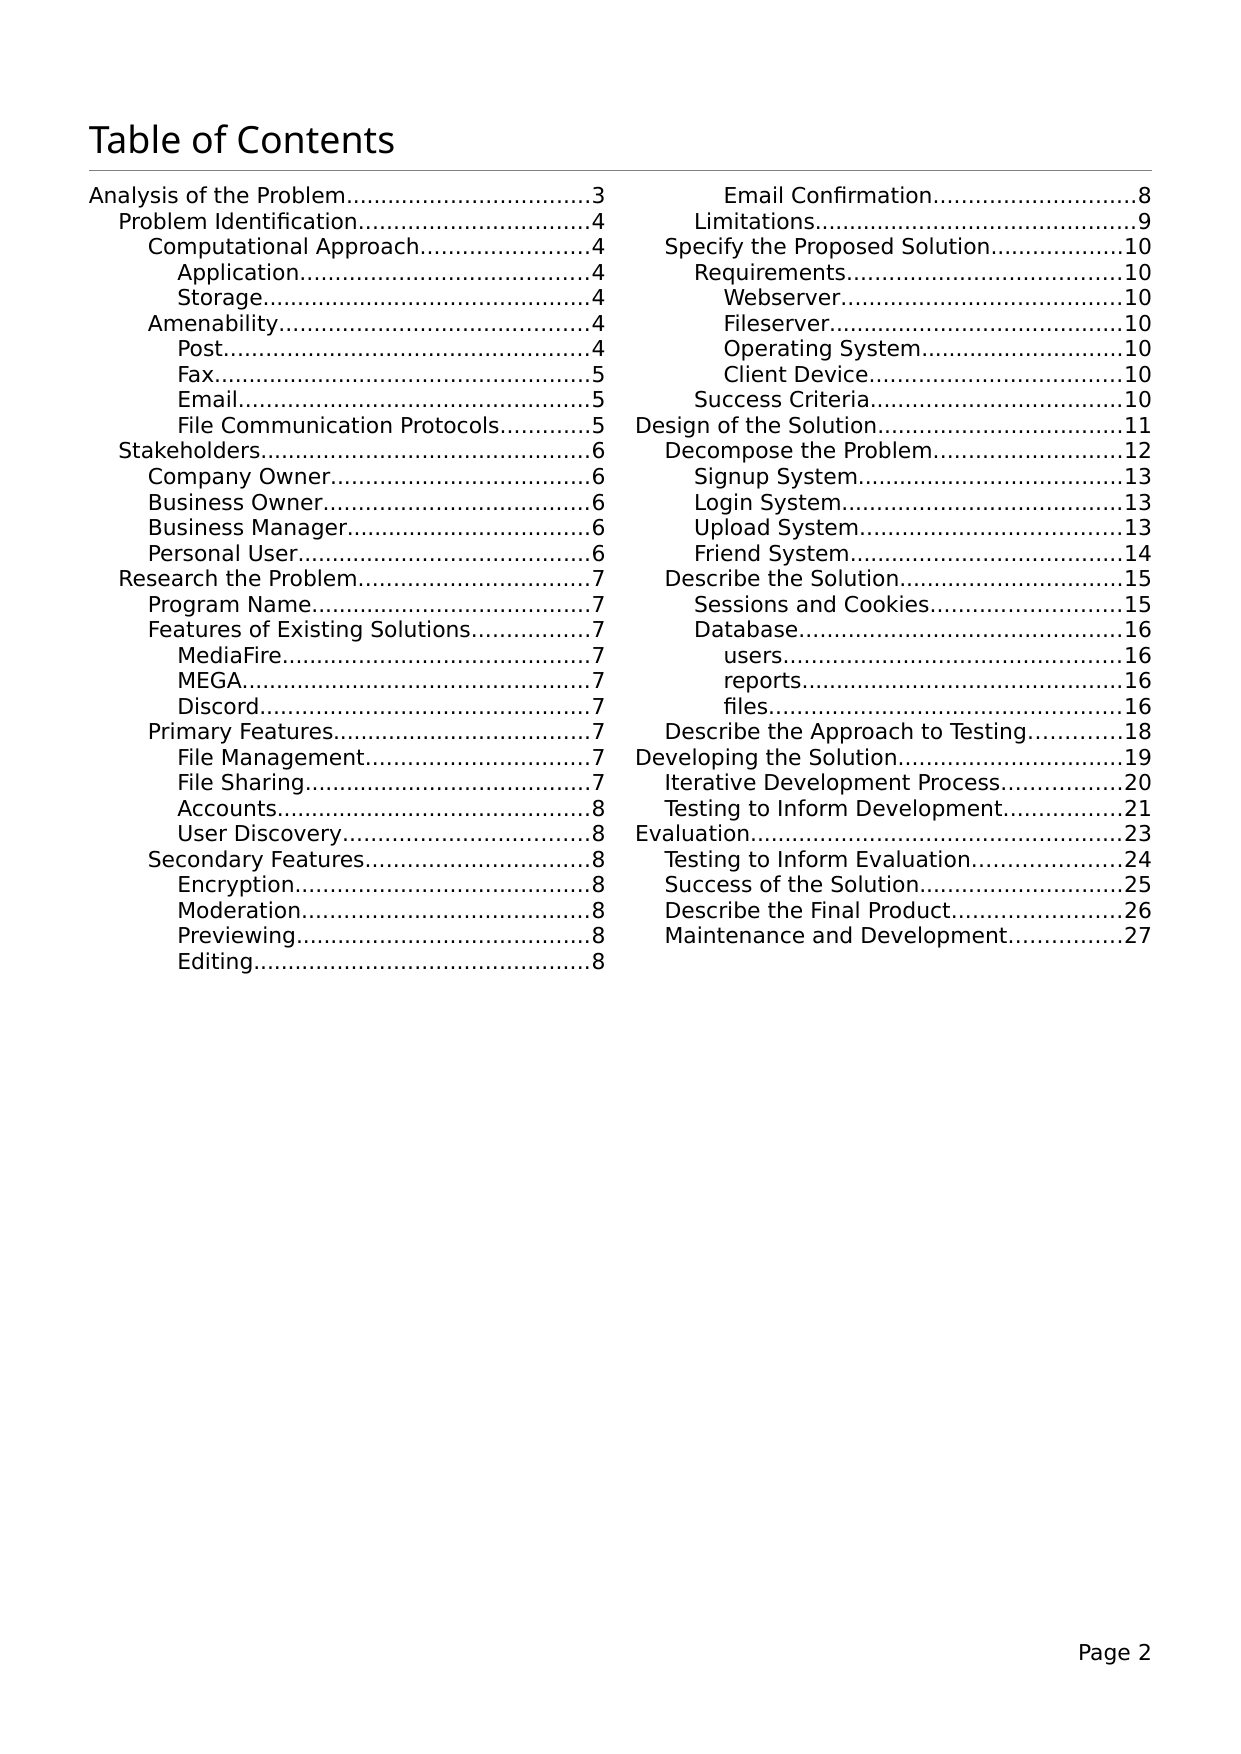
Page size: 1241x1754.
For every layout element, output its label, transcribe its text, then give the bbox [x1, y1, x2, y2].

text Evaluation 23 [635, 821, 1152, 847]
text Previewing 8 [177, 923, 605, 949]
subtitle Table of Contents [88, 113, 1152, 171]
text users 16 [723, 643, 1152, 668]
text Design of the Solution 11 [635, 413, 1152, 438]
text Research the Problem 7 [118, 566, 605, 592]
text Login System 13 [694, 489, 1152, 515]
text Testing to Inform Development 21 [664, 796, 1152, 821]
text Post 4 [177, 336, 605, 362]
text Fileserver 10 [723, 311, 1152, 336]
text Sessions and Cookies 15 [694, 592, 1152, 617]
text Program Name 7 [148, 592, 605, 617]
text Developing the Solution 19 [635, 745, 1152, 770]
text Storage 4 [177, 285, 605, 311]
text Webserver 10 [723, 285, 1152, 311]
text Testing to Inform Evaluation 24 [664, 847, 1152, 872]
text files 16 [723, 694, 1152, 719]
text Primary Features 7 [148, 719, 605, 745]
text Upload System 13 [694, 515, 1152, 541]
text Email Confirmation 8 [723, 183, 1152, 209]
text Describe the Solution 15 [664, 566, 1152, 592]
text Encryption 8 [177, 872, 605, 898]
text Personal User 6 [148, 541, 605, 566]
text File Sharing 7 [177, 770, 605, 796]
text Maintenance and Development 27 [664, 923, 1152, 949]
text Business Manager 6 [148, 515, 605, 541]
text Signup System 13 [694, 464, 1152, 489]
text Requirements 10 [694, 260, 1152, 285]
text File Management 7 [177, 745, 605, 770]
text Stakeholders 6 [118, 438, 605, 464]
text Amenability 4 [148, 311, 605, 336]
text Company Owner 6 [148, 464, 605, 489]
text Business Owner 6 [148, 489, 605, 515]
text Database 16 [694, 617, 1152, 643]
text Success of the Solution 25 [664, 872, 1152, 898]
text Describe the Approach to Testing 18 [664, 719, 1152, 745]
text Features of Existing Solutions 7 [148, 617, 605, 643]
text Limitations 9 [694, 209, 1152, 234]
text Iterative Development Process 20 [664, 770, 1152, 796]
text User Discovery 8 [177, 821, 605, 847]
text Application 4 [177, 260, 605, 285]
text Fax 5 [177, 362, 605, 387]
text Discord 7 [177, 694, 605, 719]
text MEGA 7 [177, 668, 605, 694]
text Accounts 8 [177, 796, 605, 821]
text MediaFire 7 [177, 643, 605, 668]
text Secondary Features 8 [148, 847, 605, 872]
text Describe the Final Product 26 [664, 898, 1152, 923]
text Specify the Proposed Solution 10 [664, 234, 1152, 260]
text Computational Approach 4 [148, 234, 605, 260]
text Moderation 8 [177, 898, 605, 923]
text Operating System 10 [723, 336, 1152, 362]
text Success Criteria 10 [694, 387, 1152, 413]
text Problem Identification 4 [118, 209, 605, 234]
text Client Device 10 [723, 362, 1152, 387]
text reports 16 [723, 668, 1152, 694]
text Email 5 [177, 387, 605, 413]
text Analysis of the Problem 3 [88, 183, 605, 209]
text Friend System 14 [694, 541, 1152, 566]
text Editing 8 [177, 949, 605, 974]
text Decompose the Problem 12 [664, 438, 1152, 464]
text File Communication Protocols 5 [177, 413, 605, 438]
